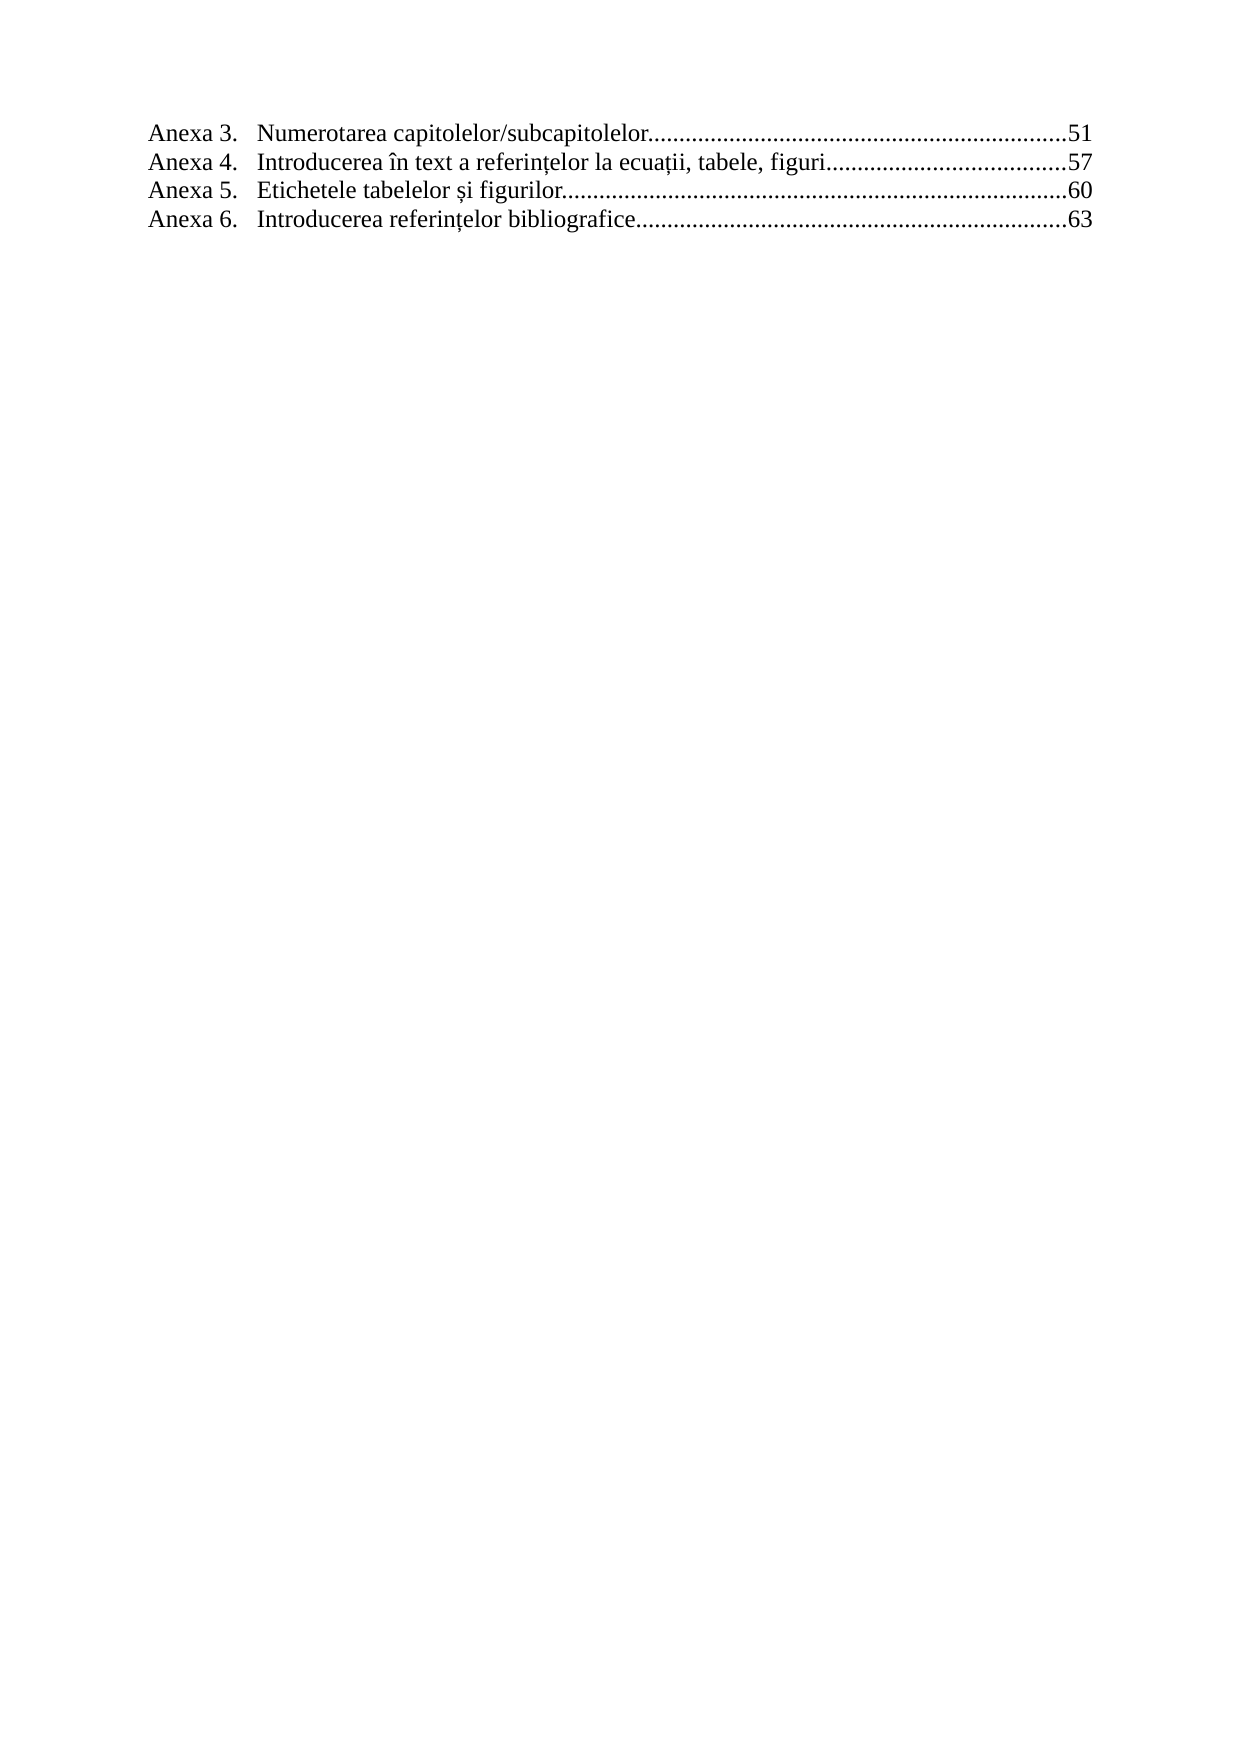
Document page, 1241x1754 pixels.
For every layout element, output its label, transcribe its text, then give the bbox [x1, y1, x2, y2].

text Anexa 3. Numerotarea capitolelor/subcapitolelor... 51 [148, 118, 1093, 147]
text Anexa 5. Etichetele tabelelor și figurilor. 60 [148, 176, 1093, 204]
text Anexa 6. Introducerea referințelor bibliografice. 63 [148, 204, 1093, 233]
text Anexa 4. Introducerea în text a referințelor la ecuații, tabele, figuri... 57 [148, 147, 1093, 176]
